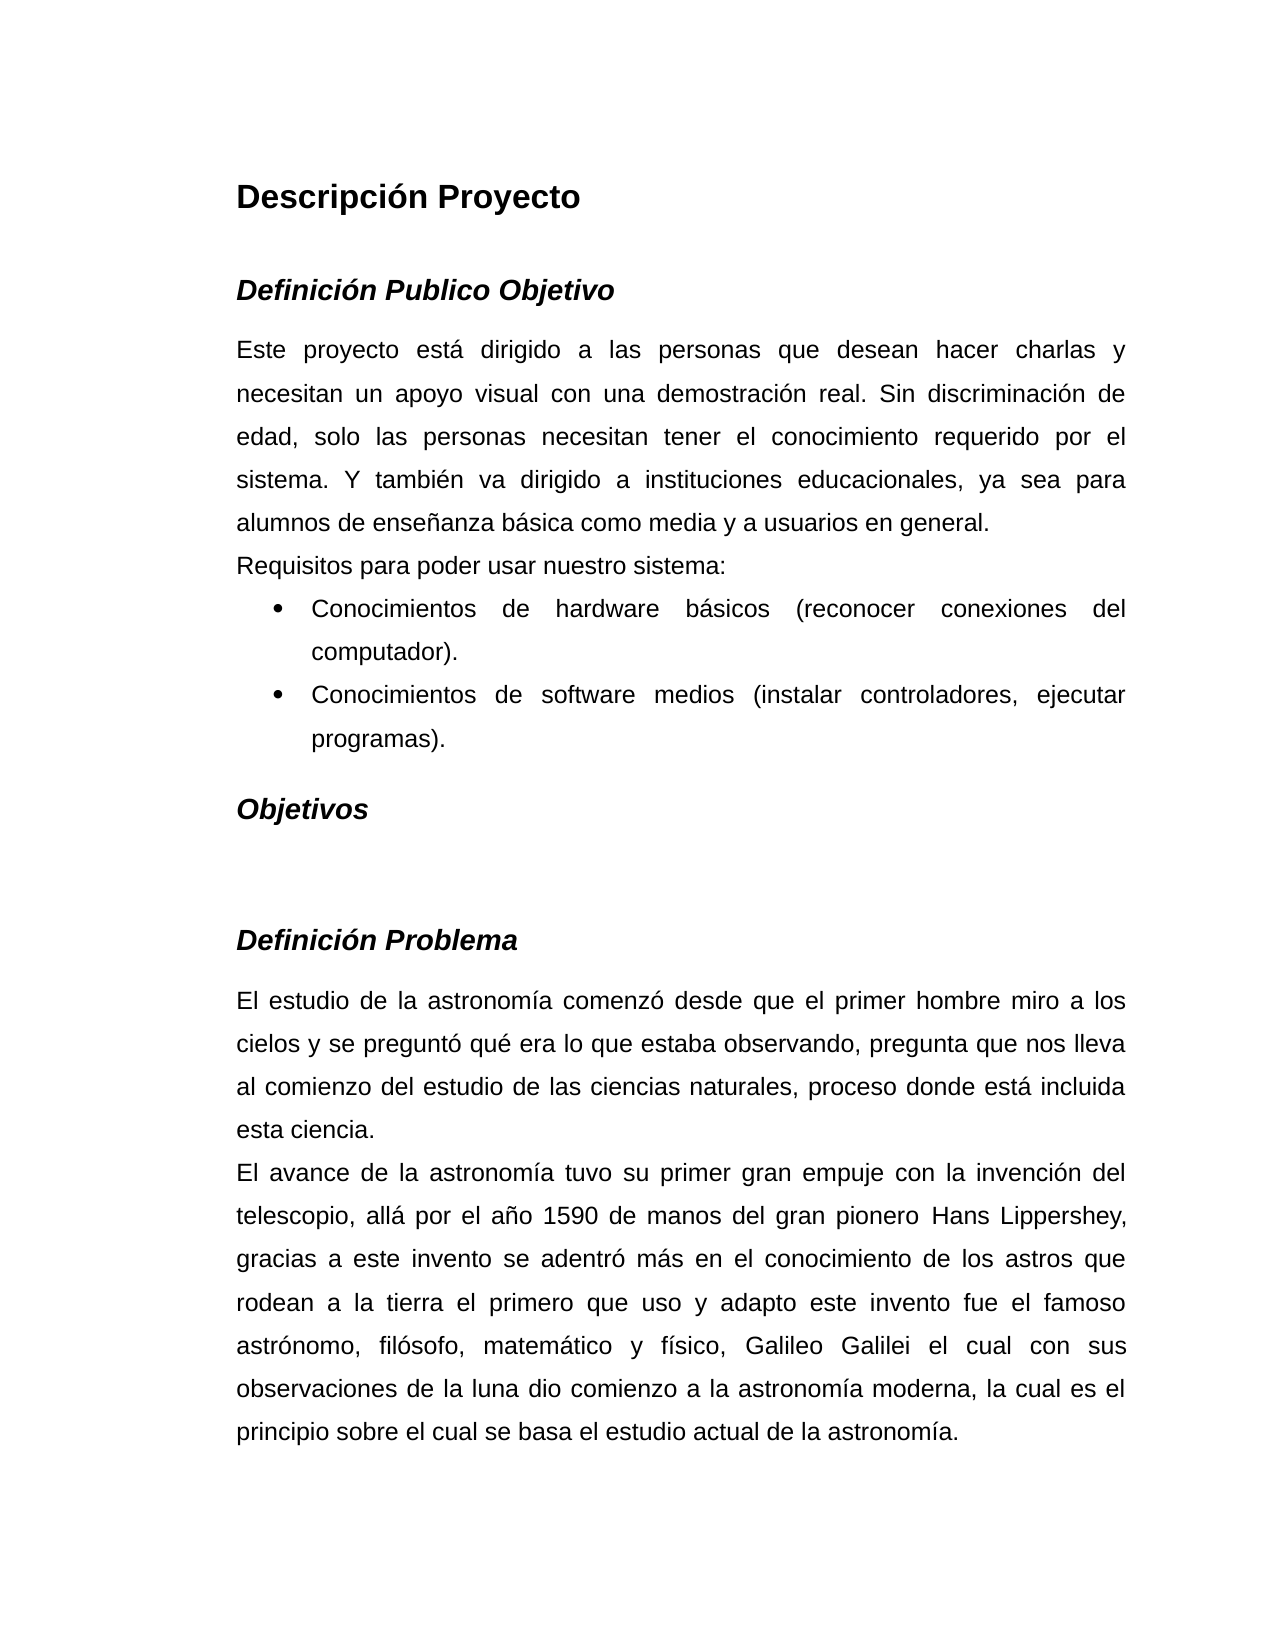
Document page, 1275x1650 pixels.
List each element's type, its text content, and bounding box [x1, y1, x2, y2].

text El estudio de la astronomía comenzó desde que el primer hombre miro a los cielos y se preguntó qué era lo que estaba observando, pregunta que nos lleva al comienzo del estudio de las ciencias naturales, proceso donde está incluida esta ciencia. [236, 986, 1127, 1144]
text El avance de la astronomía tuvo su primer gran empuje con la invención del telescopio, allá por el año 1590 de manos del gran pionero Hans Lippershey, gracias a este invento se adentró más en el conocimiento de los astros que rodean a la tierra el primero que uso y adapto este invento fue el famoso astrónomo, filósofo, matemático y físico, Galileo Galilei el cual con sus observaciones de la luna dio comienzo a la astronomía moderna, la cual es el principio sobre el cual se basa el estudio actual de la astronomía. [236, 1158, 1127, 1446]
subtitle Definición Problema [236, 923, 1127, 956]
subtitle Objetivos [236, 792, 1127, 825]
subtitle Descripción Proyecto [236, 177, 1127, 216]
list Conocimientos de software medios (instalar controladores, ejecutar programas). [274, 681, 1127, 752]
list Conocimientos de hardware básicos (reconocer conexiones del computador). [274, 594, 1127, 666]
text Requisitos para poder usar nuestro sistema: [236, 551, 1127, 580]
text Este proyecto está dirigido a las personas que desean hacer charlas y necesitan un apoyo visual con una demostración real. Sin discriminación de edad, solo las personas necesitan tener el conocimiento requerido por el sistema. Y también va dirigido a instituciones educacionales, ya sea para alumnos de enseñanza básica como media y a usuarios en general. [236, 335, 1127, 537]
subtitle Definición Publico Objetivo [236, 273, 1127, 306]
